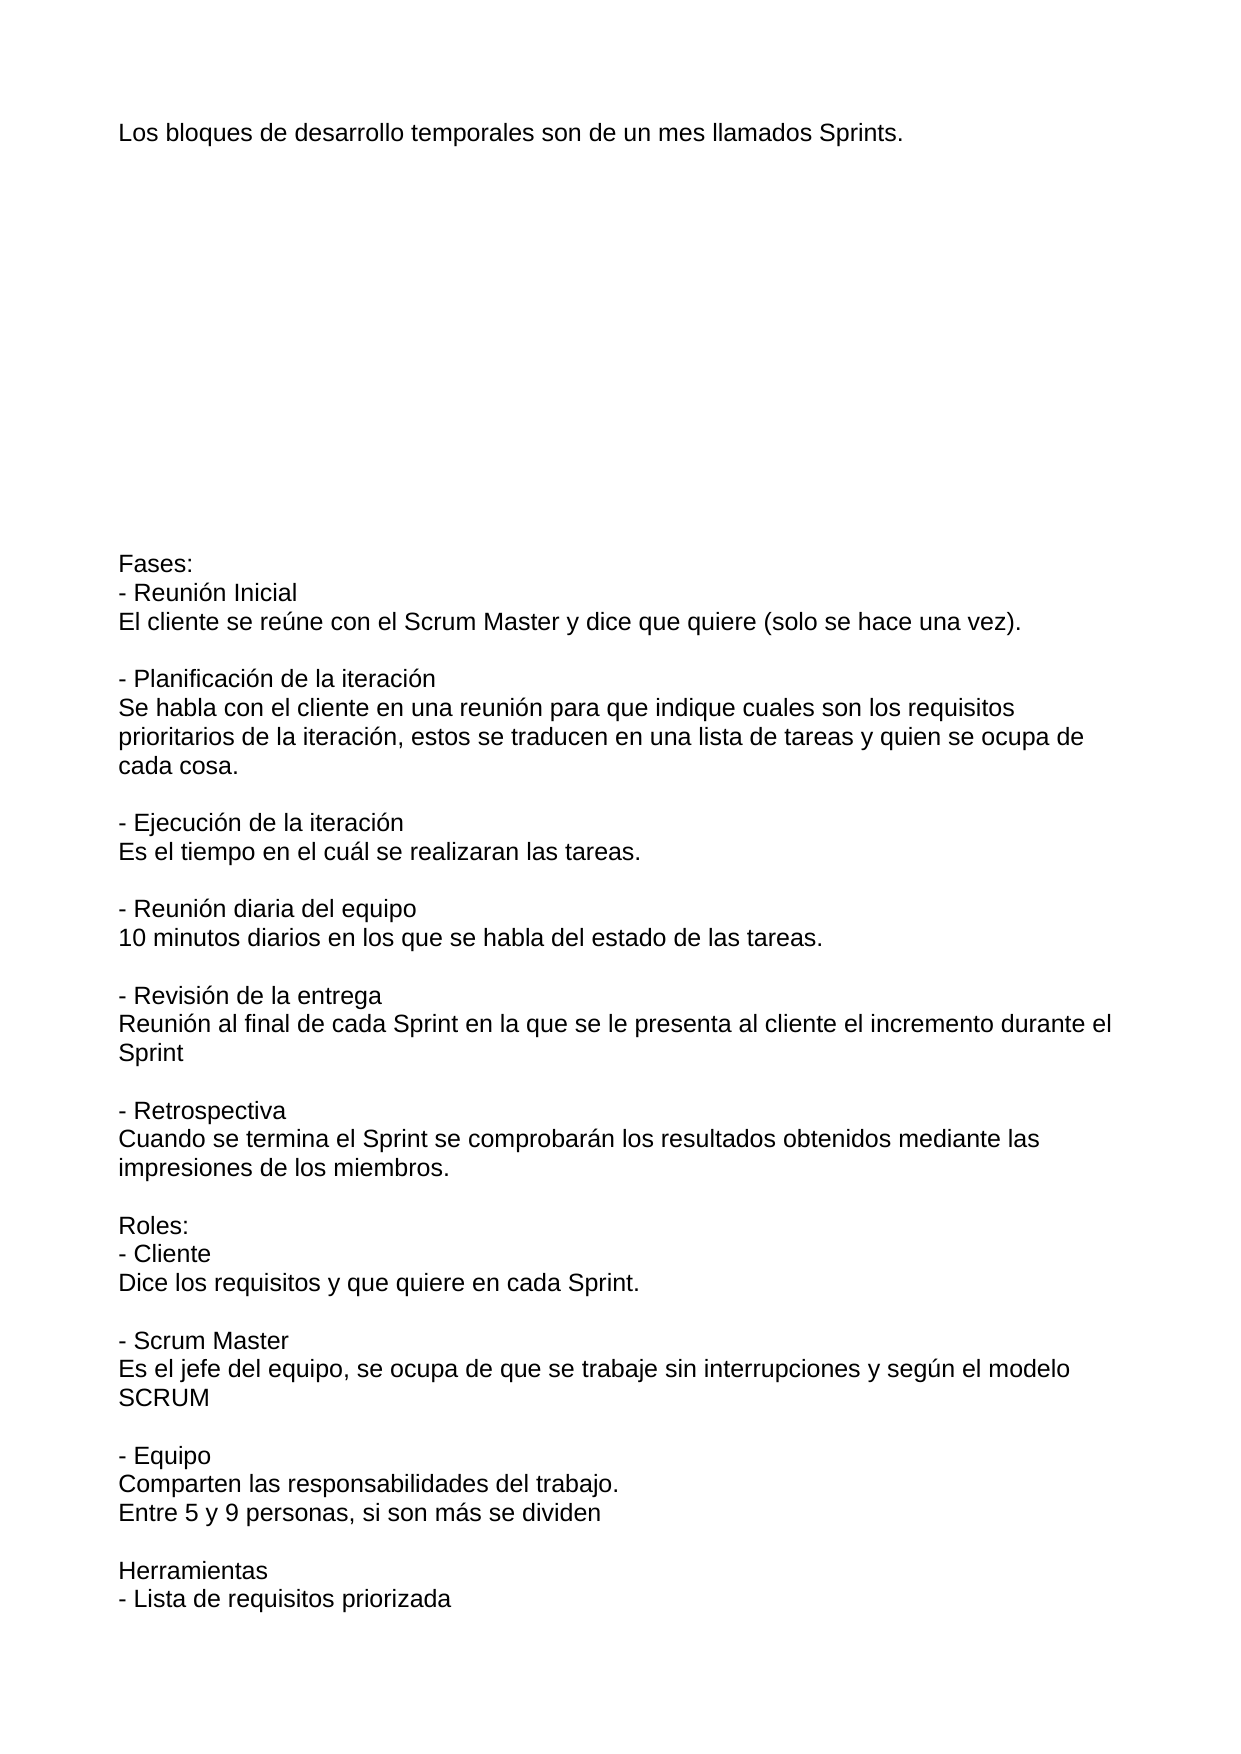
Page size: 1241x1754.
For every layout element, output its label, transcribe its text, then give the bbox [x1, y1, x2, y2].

text Reunión al final de cada Sprint en la que se le presenta al cliente el incremento durante el Sprint [118, 1009, 1122, 1067]
text Es el jefe del equipo, se ocupa de que se trabaje sin interrupciones y según el modelo SCRUM [118, 1354, 1122, 1412]
text Comparten las responsabilidades del trabajo. [118, 1469, 1122, 1498]
text El cliente se reúne con el Scrum Master y dice que quiere (solo se hace una vez). [118, 607, 1122, 636]
text Los bloques de desarrollo temporales son de un mes llamados Sprints. [118, 118, 1122, 147]
text - Cliente [118, 1239, 1122, 1268]
text - Ejecución de la iteración [118, 808, 1122, 837]
text - Equipo [118, 1441, 1122, 1469]
text - Retrospectiva [118, 1096, 1122, 1124]
text Cuando se termina el Sprint se comprobarán los resultados obtenidos mediante las impresiones de los miembros. [118, 1124, 1122, 1182]
text Herramientas [118, 1556, 1122, 1584]
text - Reunión Inicial [118, 578, 1122, 607]
text Roles: [118, 1211, 1122, 1239]
text Dice los requisitos y que quiere en cada Sprint. [118, 1268, 1122, 1297]
text - Revisión de la entrega [118, 981, 1122, 1009]
text - Reunión diaria del equipo [118, 894, 1122, 923]
text - Lista de requisitos priorizada [118, 1584, 1122, 1613]
text Fases: [118, 549, 1122, 578]
text - Planificación de la iteración [118, 664, 1122, 693]
text - Scrum Master [118, 1326, 1122, 1354]
text Es el tiempo en el cuál se realizaran las tareas. [118, 837, 1122, 866]
text 10 minutos diarios en los que se habla del estado de las tareas. [118, 923, 1122, 952]
text Entre 5 y 9 personas, si son más se dividen [118, 1498, 1122, 1527]
text Se habla con el cliente en una reunión para que indique cuales son los requisitos prioritarios de la iteración, estos se traducen en una lista de tareas y quien se ocupa de cada cosa. [118, 693, 1122, 779]
